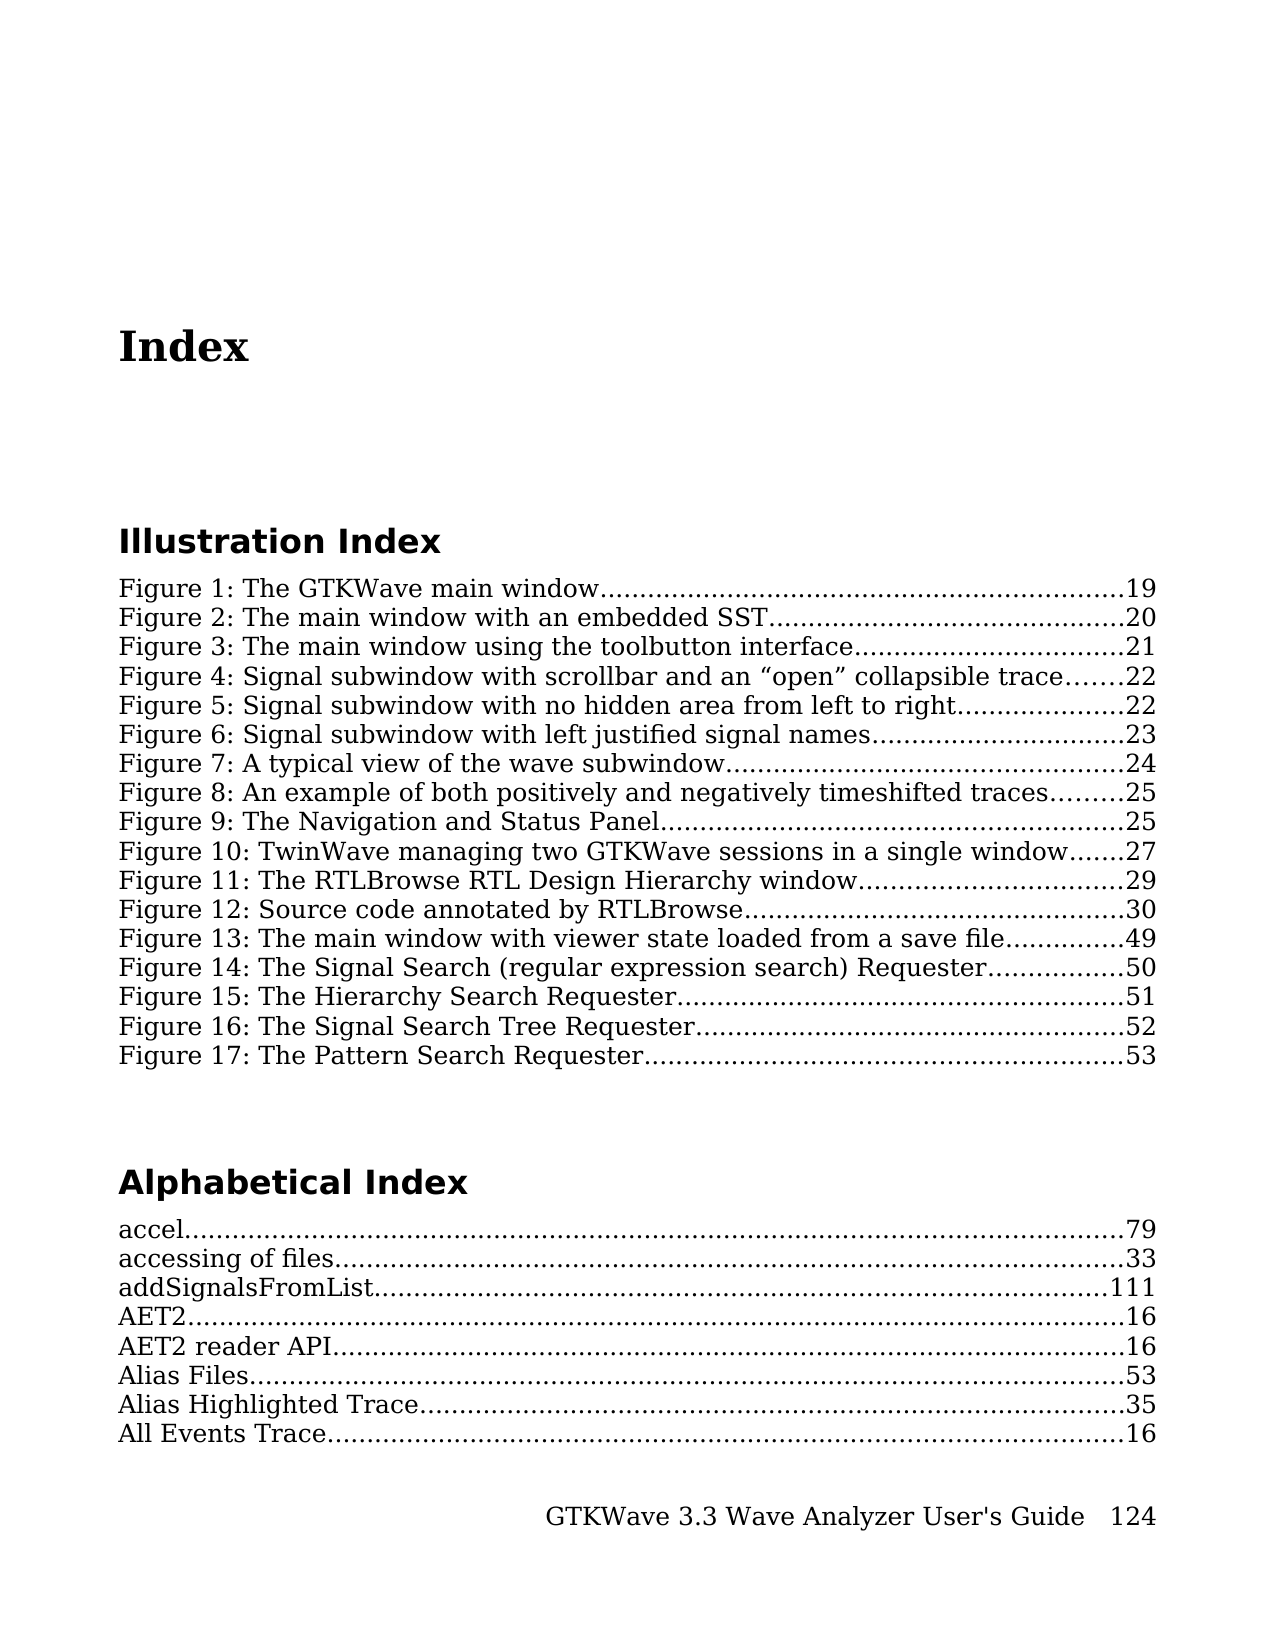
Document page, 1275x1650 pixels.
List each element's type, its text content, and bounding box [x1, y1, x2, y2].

text Figure 5: Signal subwindow with no hidden area from left to right 22 [118, 691, 1157, 720]
text Figure 4: Signal subwindow with scrollbar and an “open” collapsible trace 22 [118, 662, 1157, 691]
subtitle Alphabetical Index [118, 1164, 1157, 1202]
text Figure 12: Source code annotated by RTLBrowse 30 [118, 895, 1157, 924]
text Index [118, 322, 1157, 371]
text AET2 reader API 16 [118, 1332, 1157, 1361]
subtitle Illustration Index [118, 523, 1157, 562]
text Figure 9: The Navigation and Status Panel 25 [118, 808, 1157, 837]
text Figure 15: The Hierarchy Search Requester 51 [118, 983, 1157, 1012]
text Figure 10: TwinWave managing two GTKWave sessions in a single window 27 [118, 837, 1157, 866]
text accel 79 [118, 1215, 1157, 1244]
text Figure 17: The Pattern Search Requester 53 [118, 1041, 1157, 1070]
text Figure 3: The main window using the toolbutton interface 21 [118, 633, 1157, 662]
text All Events Trace 16 [118, 1419, 1157, 1448]
text accessing of files 33 [118, 1244, 1157, 1273]
text Figure 16: The Signal Search Tree Requester 52 [118, 1012, 1157, 1041]
text Figure 13: The main window with viewer state loaded from a save file 49 [118, 924, 1157, 953]
text Figure 1: The GTKWave main window 19 [118, 574, 1157, 603]
text Figure 14: The Signal Search (regular expression search) Requester 50 [118, 953, 1157, 983]
text Alias Highlighted Trace 35 [118, 1390, 1157, 1419]
text Figure 2: The main window with an embedded SST 20 [118, 603, 1157, 633]
text Alias Files 53 [118, 1361, 1157, 1390]
text Figure 11: The RTLBrowse RTL Design Hierarchy window 29 [118, 866, 1157, 895]
text addSignalsFromList 111 [118, 1273, 1157, 1302]
text Figure 7: A typical view of the wave subwindow 24 [118, 749, 1157, 778]
text Figure 8: An example of both positively and negatively timeshifted traces 25 [118, 778, 1157, 808]
text AET2 16 [118, 1302, 1157, 1332]
text Figure 6: Signal subwindow with left justified signal names 23 [118, 720, 1157, 749]
